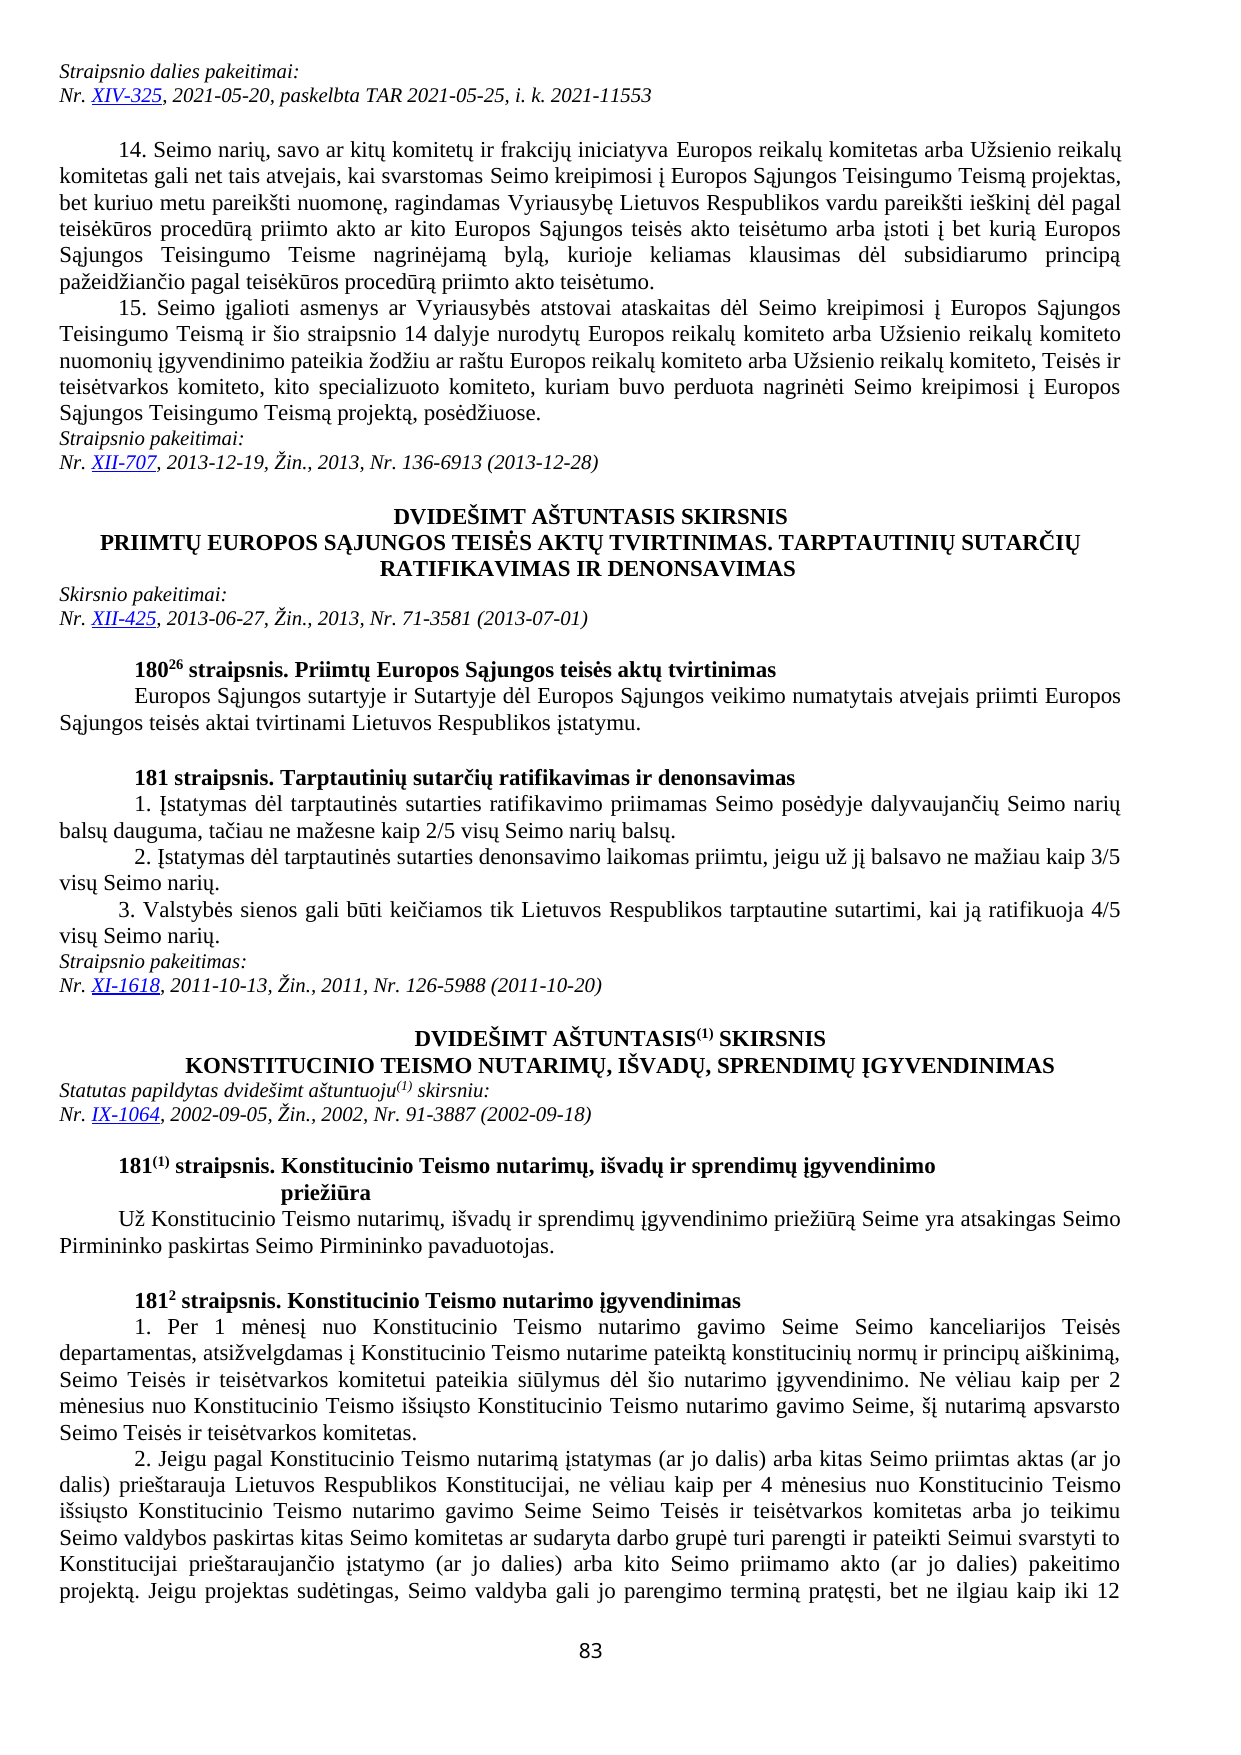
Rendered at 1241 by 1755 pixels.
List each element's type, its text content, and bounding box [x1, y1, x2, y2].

text 1. Įstatymas dėl tarptautinės sutarties ratifikavimo priimamas Seimo posėdyje dalyvaujančių Seimo narių balsų dauguma, tačiau ne mažesne kaip 2/5 visų Seimo narių balsų. [59, 790, 1122, 843]
text Už Konstitucinio Teismo nutarimų, išvadų ir sprendimų įgyvendinimo priežiūrą Seime yra atsakingas Seimo Pirmininko paskirtas Seimo Pirmininko pavaduotojas. [59, 1205, 1122, 1258]
text Nr. XI-1618, 2011-10-13, Žin., 2011, Nr. 126-5988 (2011-10-20) [59, 973, 1122, 997]
text Europos Sąjungos sutartyje ir Sutartyje dėl Europos Sąjungos veikimo numatytais atvejais priimti Europos Sąjungos teisės aktai tvirtinami Lietuvos Respublikos įstatymu. [59, 683, 1122, 735]
text 2. Įstatymas dėl tarptautinės sutarties denonsavimo laikomas priimtu, jeigu už jį balsavo ne mažiau kaip 3/5 visų Seimo narių. [59, 843, 1122, 896]
text Nr. XIV-325, 2021-05-20, paskelbta TAR 2021-05-25, i. k. 2021-11553 [59, 83, 1122, 107]
text Skirsnio pakeitimai: [59, 582, 1122, 606]
text 1812 straipsnis. Konstitucinio Teismo nutarimo įgyvendinimas [59, 1287, 1122, 1313]
text 14. Seimo narių, savo ar kitų komitetų ir frakcijų iniciatyva Europos reikalų komitetas arba Užsienio reikalų komitetas gali net tais atvejais, kai svarstomas Seimo kreipimosi į Europos Sąjungos Teisingumo Teismą projektas, bet kuriuo metu pareikšti nuomonę, ragindamas Vyriausybę Lietuvos Respublikos vardu pareikšti ieškinį dėl pagal teisėkūros procedūrą priimto akto ar kito Europos Sąjungos teisės akto teisėtumo arba įstoti į bet kurią Europos Sąjungos Teisingumo Teisme nagrinėjamą bylą, kurioje keliamas klausimas dėl subsidiarumo principą pažeidžiančio pagal teisėkūros procedūrą priimto akto teisėtumo. [59, 136, 1122, 294]
text Straipsnio pakeitimai: [59, 426, 1122, 450]
text Nr. IX-1064, 2002-09-05, Žin., 2002, Nr. 91-3887 (2002-09-18) [59, 1102, 1122, 1126]
text DVIDEŠIMT AŠTUNTASIS SKIRSNIS [59, 503, 1122, 529]
text priežiūra [59, 1179, 1122, 1205]
text Straipsnio pakeitimas: [59, 948, 1122, 973]
text 3. Valstybės sienos gali būti keičiamos tik Lietuvos Respublikos tarptautine sutartimi, kai ją ratifikuoja 4/5 visų Seimo narių. [59, 896, 1122, 948]
text Statutas papildytas dvidešimt aštuntuoju(1) skirsniu: [59, 1078, 1122, 1102]
text 15. Seimo įgalioti asmenys ar Vyriausybės atstovai ataskaitas dėl Seimo kreipimosi į Europos Sąjungos Teisingumo Teismą ir šio straipsnio 14 dalyje nurodytų Europos reikalų komiteto arba Užsienio reikalų komiteto nuomonių įgyvendinimo pateikia žodžiu ar raštu Europos reikalų komiteto arba Užsienio reikalų komiteto, Teisės ir teisėtvarkos komiteto, kito specializuoto komiteto, kuriam buvo perduota nagrinėti Seimo kreipimosi į Europos Sąjungos Teisingumo Teismą projektą, posėdžiuose. [59, 294, 1122, 426]
text Straipsnio dalies pakeitimai: [59, 59, 1122, 83]
text Nr. XII-707, 2013-12-19, Žin., 2013, Nr. 136-6913 (2013-12-28) [59, 450, 1122, 474]
text PRIIMTŲ EUROPOS SĄJUNGOS TEISĖS AKTŲ TVIRTINIMAS. TARPTAUTINIŲ SUTARČIŲ RATIFIKAVIMAS IR DENONSAVIMAS [59, 529, 1122, 582]
text KONSTITUCINIO TEISMO NUTARIMŲ, IŠVADŲ, SPRENDIMŲ ĮGYVENDINIMAS [59, 1052, 1122, 1078]
text 181(1) straipsnis. Konstitucinio Teismo nutarimų, išvadų ir sprendimų įgyvendinimo [59, 1153, 1122, 1179]
text 181 straipsnis. Tarptautinių sutarčių ratifikavimas ir denonsavimas [59, 764, 1122, 790]
text DVIDEŠIMT AŠTUNTASIS(1) SKIRSNIS [59, 1025, 1122, 1052]
text 18026 straipsnis. Priimtų Europos Sąjungos teisės aktų tvirtinimas [59, 656, 1122, 683]
text 2. Jeigu pagal Konstitucinio Teismo nutarimą įstatymas (ar jo dalis) arba kitas Seimo priimtas aktas (ar jo dalis) prieštarauja Lietuvos Respublikos Konstitucijai, ne vėliau kaip per 4 mėnesius nuo Konstitucinio Teismo išsiųsto Konstitucinio Teismo nutarimo gavimo Seime Seimo Teisės ir teisėtvarkos komitetas arba jo teikimu Seimo valdybos paskirtas kitas Seimo komitetas ar sudaryta darbo grupė turi parengti ir pateikti Seimui svarstyti to Konstitucijai prieštaraujančio įstatymo (ar jo dalies) arba kito Seimo priimamo akto (ar jo dalies) pakeitimo projektą. Jeigu projektas sudėtingas, Seimo valdyba gali jo parengimo terminą pratęsti, bet ne ilgiau kaip iki 12 [59, 1445, 1122, 1603]
text 1. Per 1 mėnesį nuo Konstitucinio Teismo nutarimo gavimo Seime Seimo kanceliarijos Teisės departamentas, atsižvelgdamas į Konstitucinio Teismo nutarime pateiktą konstitucinių normų ir principų aiškinimą, Seimo Teisės ir teisėtvarkos komitetui pateikia siūlymus dėl šio nutarimo įgyvendinimo. Ne vėliau kaip per 2 mėnesius nuo Konstitucinio Teismo išsiųsto Konstitucinio Teismo nutarimo gavimo Seime, šį nutarimą apsvarsto Seimo Teisės ir teisėtvarkos komitetas. [59, 1313, 1122, 1445]
text Nr. XII-425, 2013-06-27, Žin., 2013, Nr. 71-3581 (2013-07-01) [59, 606, 1122, 630]
